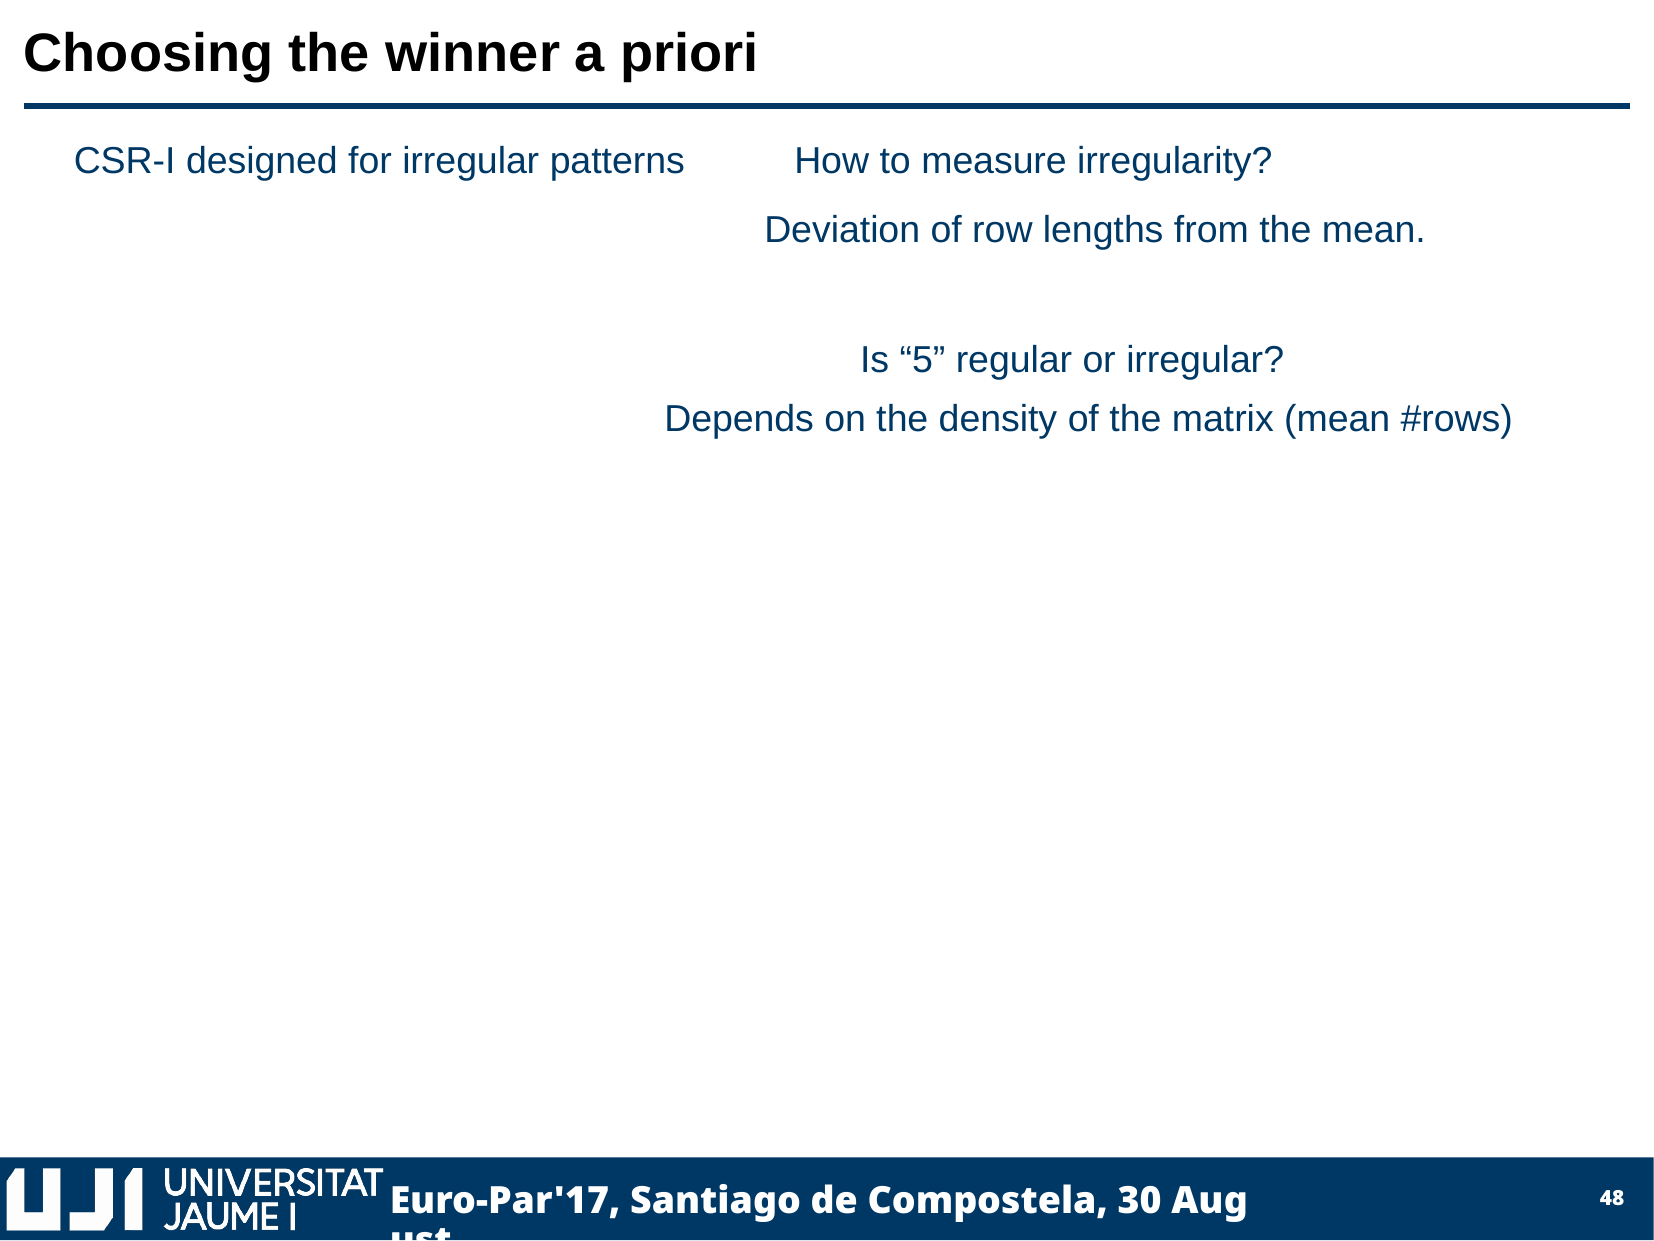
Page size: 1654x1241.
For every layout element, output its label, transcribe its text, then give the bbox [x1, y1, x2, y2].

text_box How to measure irregularity? [779, 132, 1288, 189]
text_box Depends on the density of the matrix (mean #rows) [649, 389, 1529, 447]
text_box Deviation of row lengths from the mean. [749, 200, 1441, 258]
text_box CSR-I designed for irregular patterns [59, 132, 701, 189]
title Choosing the winner a priori [23, 0, 1630, 107]
picture [0, 1158, 390, 1241]
text_box Is “5” regular or irregular? [845, 330, 1300, 388]
